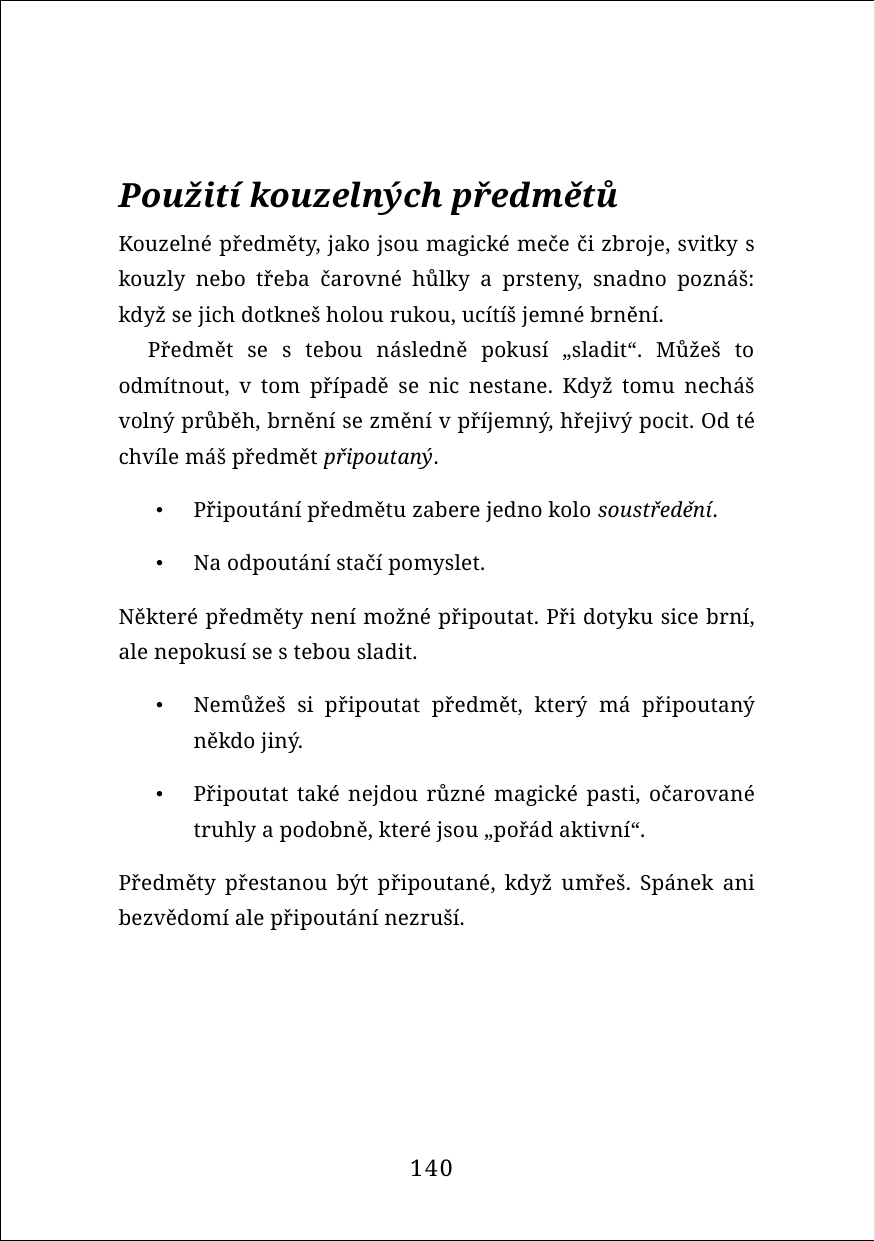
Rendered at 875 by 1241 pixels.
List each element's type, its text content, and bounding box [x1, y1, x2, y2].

list Připoutání předmětu zabere jedno kolo soustředění. [156, 495, 756, 524]
list Připoutat také nejdou různé magické pasti, očarované truhly a podobně, které jsou „pořád aktivní“. [156, 779, 756, 843]
text Kouzelné předměty, jako jsou magické meče či zbroje, svitky s kouzly nebo třeba čarovné hůlky a prsteny, snadno poznáš: když se jich dotkneš holou rukou, ucítíš jemné brnění. Předmět se s tebou následně pokusí „sladit“. Můžeš to odmítnout, v tom případě se nic nestane. Když tomu necháš volný průběh, brnění se změní v příjemný, hřejivý pocit. Od té chvíle máš předmět připoutaný. [118, 229, 756, 471]
subtitle Použití kouzelných předmětů [118, 172, 756, 217]
list Na odpoutání stačí pomyslet. [156, 548, 756, 577]
text Předměty přestanou být připoutané, když umřeš. Spánek ani bezvědomí ale připoutání nezruší. [118, 868, 756, 932]
list Nemůžeš si připoutat předmět, který má připoutaný někdo jiný. [156, 691, 756, 754]
text Některé předměty není možné připoutat. Při dotyku sice brní, ale nepokusí se s tebou sladit. [118, 602, 756, 666]
